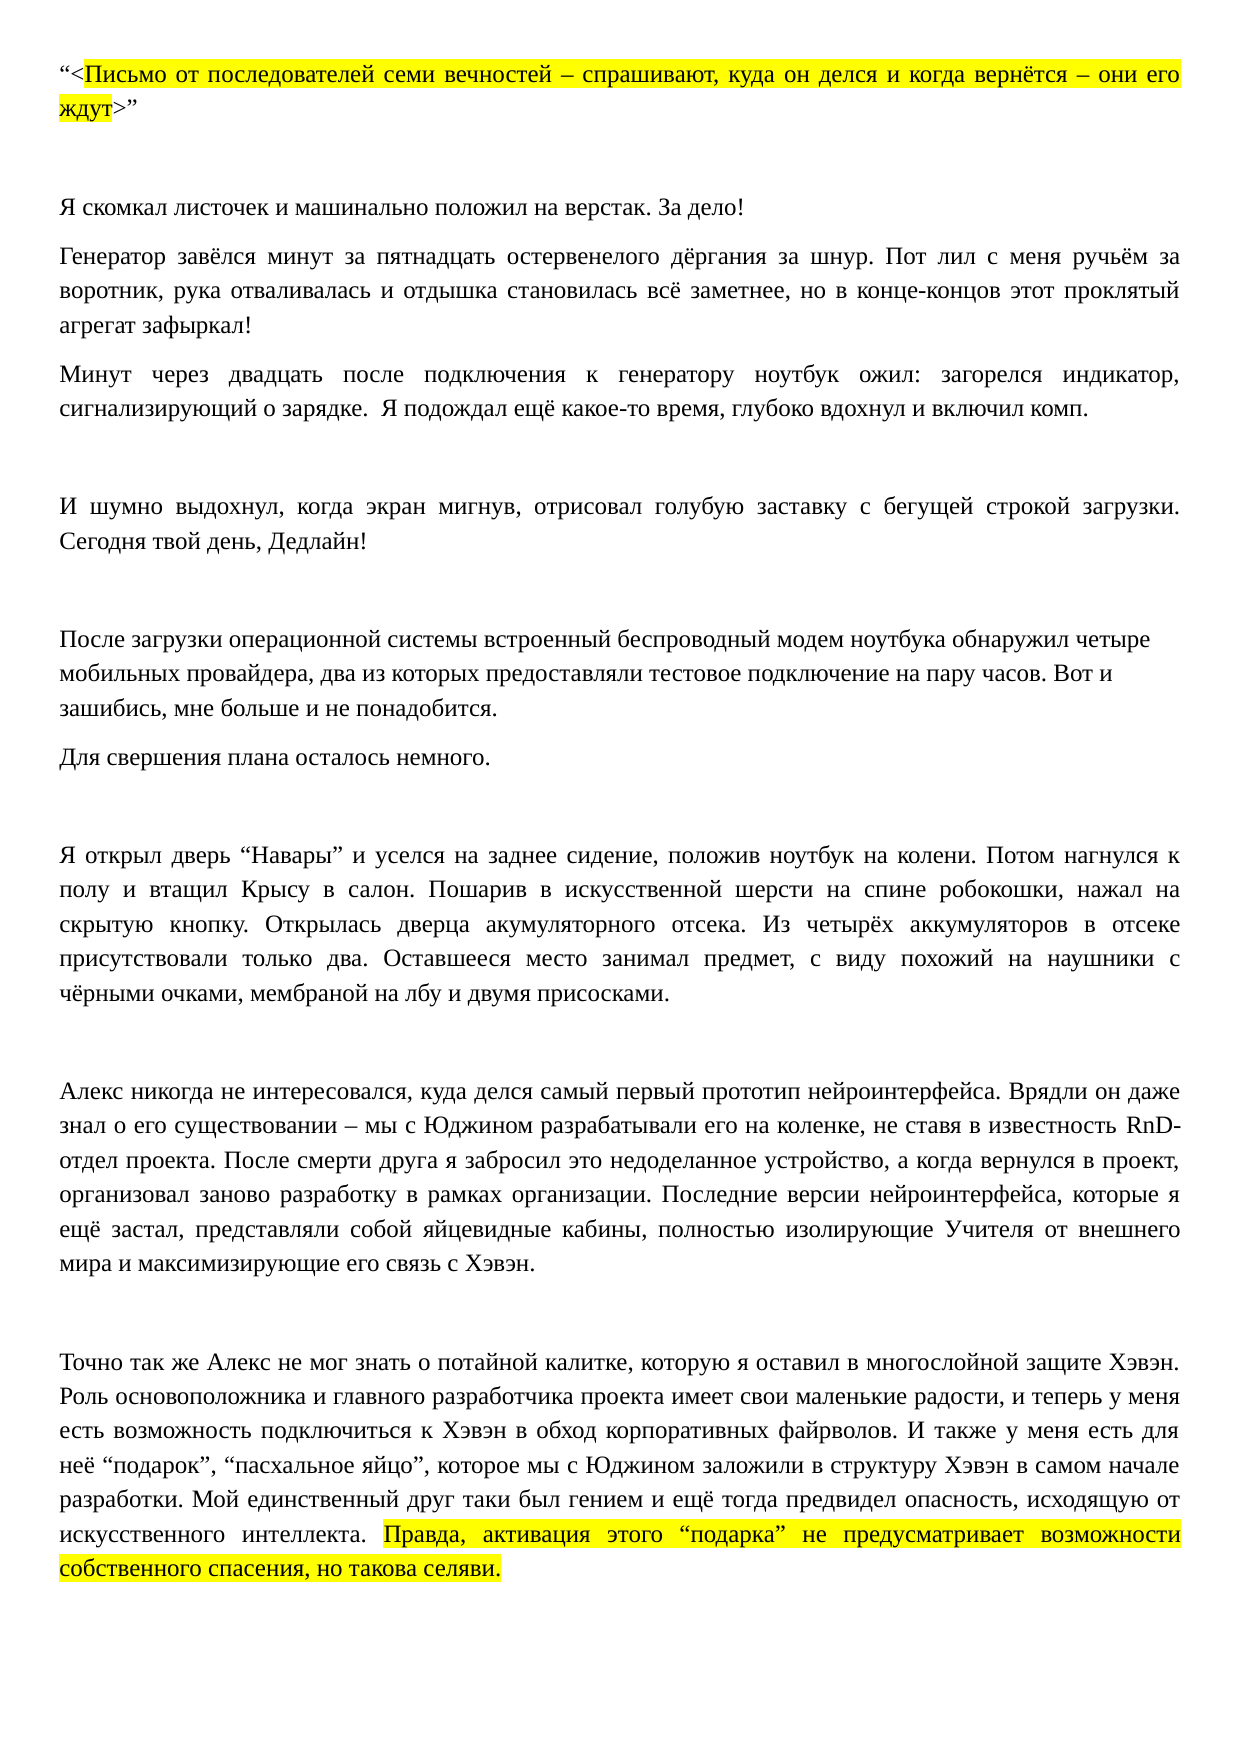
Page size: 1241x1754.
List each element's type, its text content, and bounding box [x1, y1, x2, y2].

text Для свершения плана осталось немного. [59, 742, 1181, 771]
text “<Письмо от последователей семи вечностей – спрашивают, куда он делся и когда вернётся – они его ждут>” [59, 59, 1181, 122]
text Я скомкал листочек и машинально положил на верстак. За дело! [59, 192, 1181, 220]
text Алекс никогда не интересовался, куда делся самый первый прототип нейроинтерфейса. Врядли он даже знал о его существовании – мы с Юджином разрабатывали его на коленке, не ставя в известность RnD-отдел проекта. После смерти друга я забросил это недоделанное устройство, а когда вернулся в проект, организовал заново разработку в рамках организации. Последние версии нейроинтерфейса, которые я ещё застал, представляли собой яйцевидные кабины, полностью изолирующие Учителя от внешнего мира и максимизирующие его связь с Хэвэн. [59, 1076, 1181, 1277]
text И шумно выдохнул, когда экран мигнув, отрисовал голубую заставку с бегущей строкой загрузки. Сегодня твой день, Дедлайн! [59, 491, 1181, 554]
text Минут через двадцать после подключения к генератору ноутбук ожил: загорелся индикатор, сигнализирующий о зарядке. Я подождал ещё какое-то время, глубоко вдохнул и включил комп. [59, 359, 1181, 422]
text После загрузки операционной системы встроенный беспроводный модем ноутбука обнаружил четыре мобильных провайдера, два из которых предоставляли тестовое подключение на пару часов. Вот и зашибись, мне больше и не понадобится. [59, 624, 1181, 722]
text Генератор завёлся минут за пятнадцать остервенелого дёргания за шнур. Пот лил с меня ручьём за воротник, рука отваливалась и отдышка становилась всё заметнее, но в конце-концов этот проклятый агрегат зафыркал! [59, 241, 1181, 338]
text Точно так же Алекс не мог знать о потайной калитке, которую я оставил в многослойной защите Хэвэн. Роль основоположника и главного разработчика проекта имеет свои маленькие радости, и теперь у меня есть возможность подключиться к Хэвэн в обход корпоративных файрволов. И также у меня есть для неё “подарок”, “пасхальное яйцо”, которое мы с Юджином заложили в структуру Хэвэн в самом начале разработки. Мой единственный друг таки был гением и ещё тогда предвидел опасность, исходящую от искусственного интеллекта. Правда, активация этого “подарка” не предусматривает возможности собственного спасения, но такова селяви. [59, 1347, 1181, 1582]
text Я открыл дверь “Навары” и уселся на заднее сидение, положив ноутбук на колени. Потом нагнулся к полу и втащил Крысу в салон. Пошарив в искусственной шерсти на спине робокошки, нажал на скрытую кнопку. Открылась дверца акумуляторного отсека. Из четырёх аккумуляторов в отсеке присутствовали только два. Оставшееся место занимал предмет, с виду похожий на наушники с чёрными очками, мембраной на лбу и двумя присосками. [59, 840, 1181, 1007]
